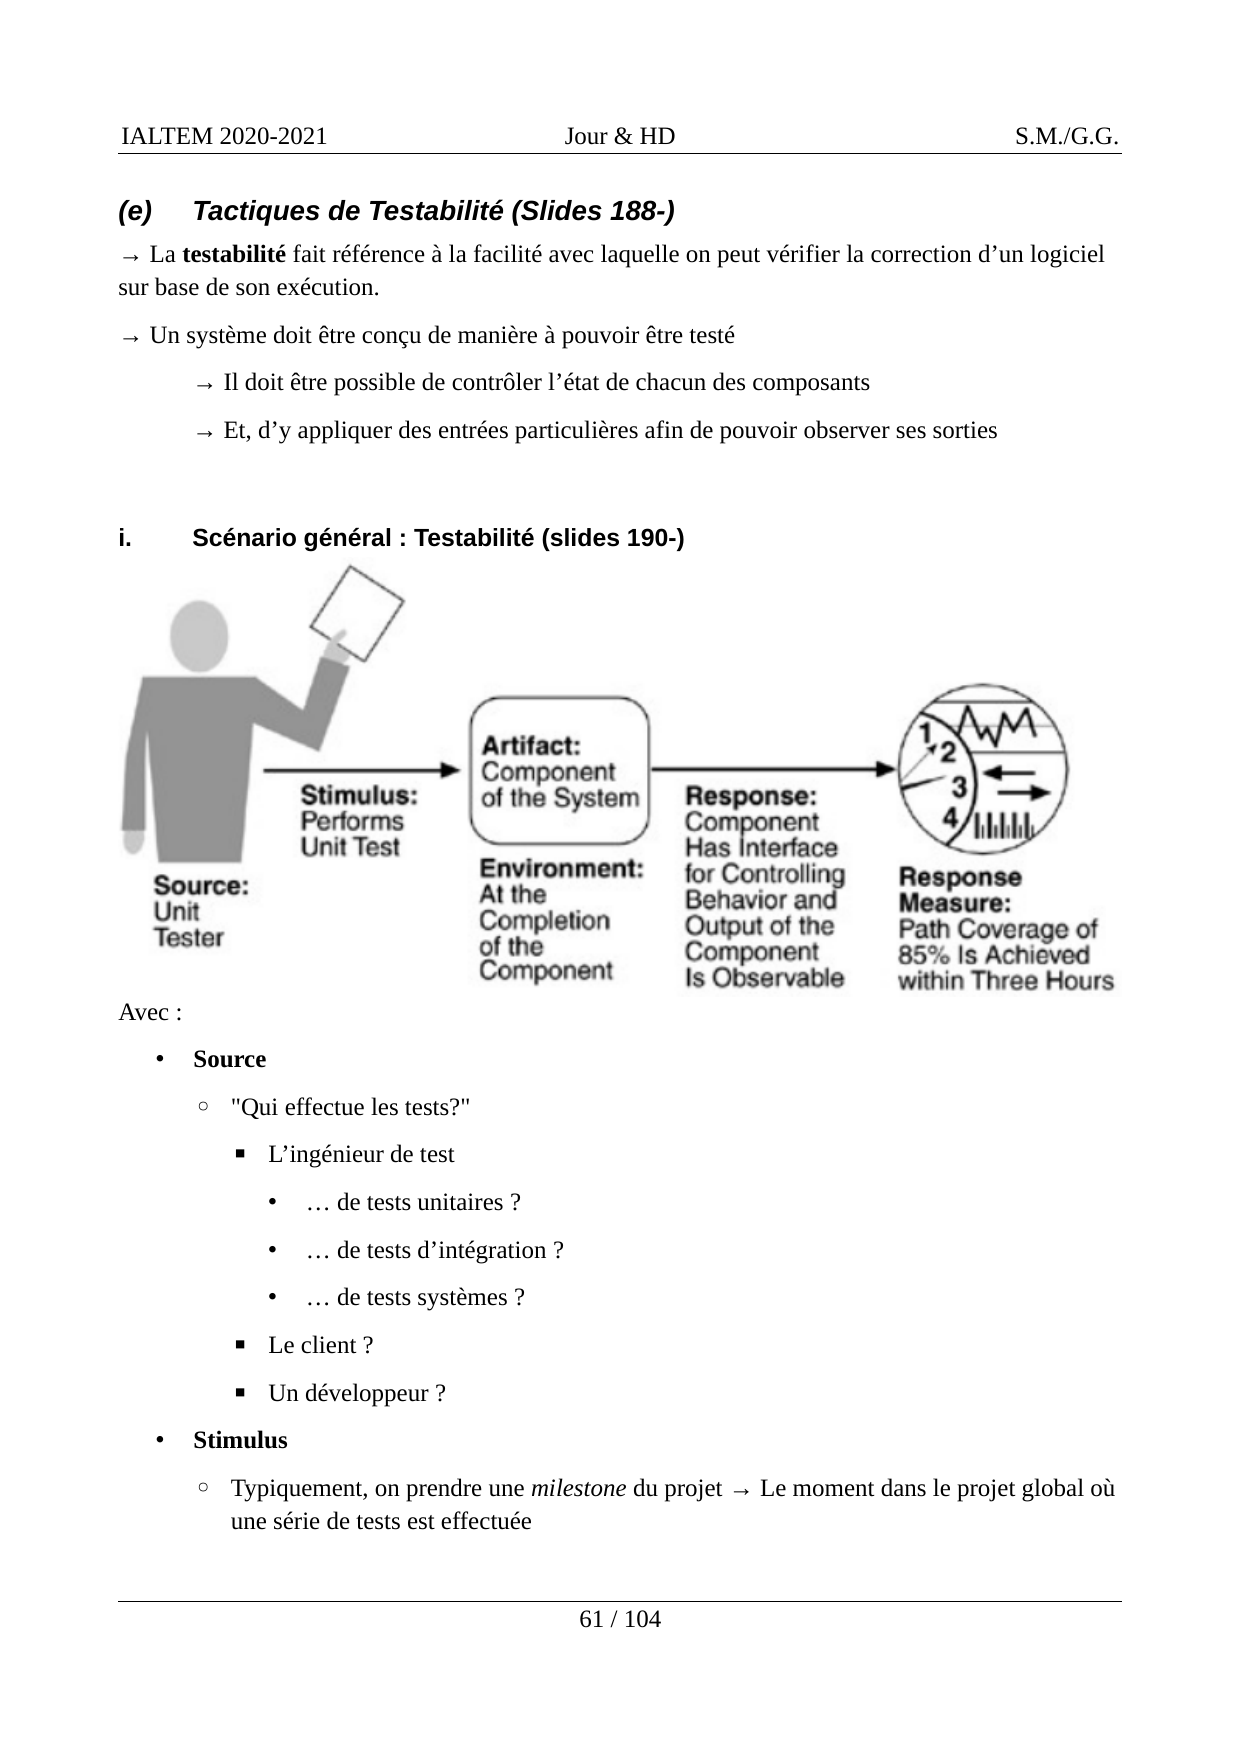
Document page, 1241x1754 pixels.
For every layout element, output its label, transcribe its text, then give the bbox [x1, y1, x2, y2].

text → Un système doit être conçu de manière à pouvoir être testé [118, 320, 1122, 348]
list L’ingénieur de test [231, 1139, 1122, 1168]
list … de tests unitaires ? [268, 1187, 1122, 1216]
text → La testabilité fait référence à la facilité avec laquelle on peut vérifier la correction d’un logiciel sur base de son exécution. [118, 239, 1122, 301]
list "Qui effectue les tests?" [193, 1092, 1122, 1121]
text → Il doit être possible de contrôler l’état de chacun des composants [118, 367, 1122, 396]
list Le client ? [231, 1330, 1122, 1359]
picture [118, 557, 1123, 997]
list Stimulus [156, 1425, 1122, 1454]
text → Et, d’y appliquer des entrées particulières afin de pouvoir observer ses sorties [118, 415, 1122, 444]
subtitle Scénario général : Testabilité (slides 190-) [118, 523, 1122, 551]
text Avec : [118, 997, 1122, 1026]
list Typiquement, on prendre une milestone du projet → Le moment dans le projet global où une série de tests est effectuée [193, 1473, 1122, 1534]
list … de tests systèmes ? [268, 1282, 1122, 1311]
subtitle Tactiques de Testabilité (Slides 188-) [118, 195, 1122, 227]
list … de tests d’intégration ? [268, 1235, 1122, 1263]
list Source [156, 1044, 1122, 1073]
list Un développeur ? [231, 1378, 1122, 1406]
